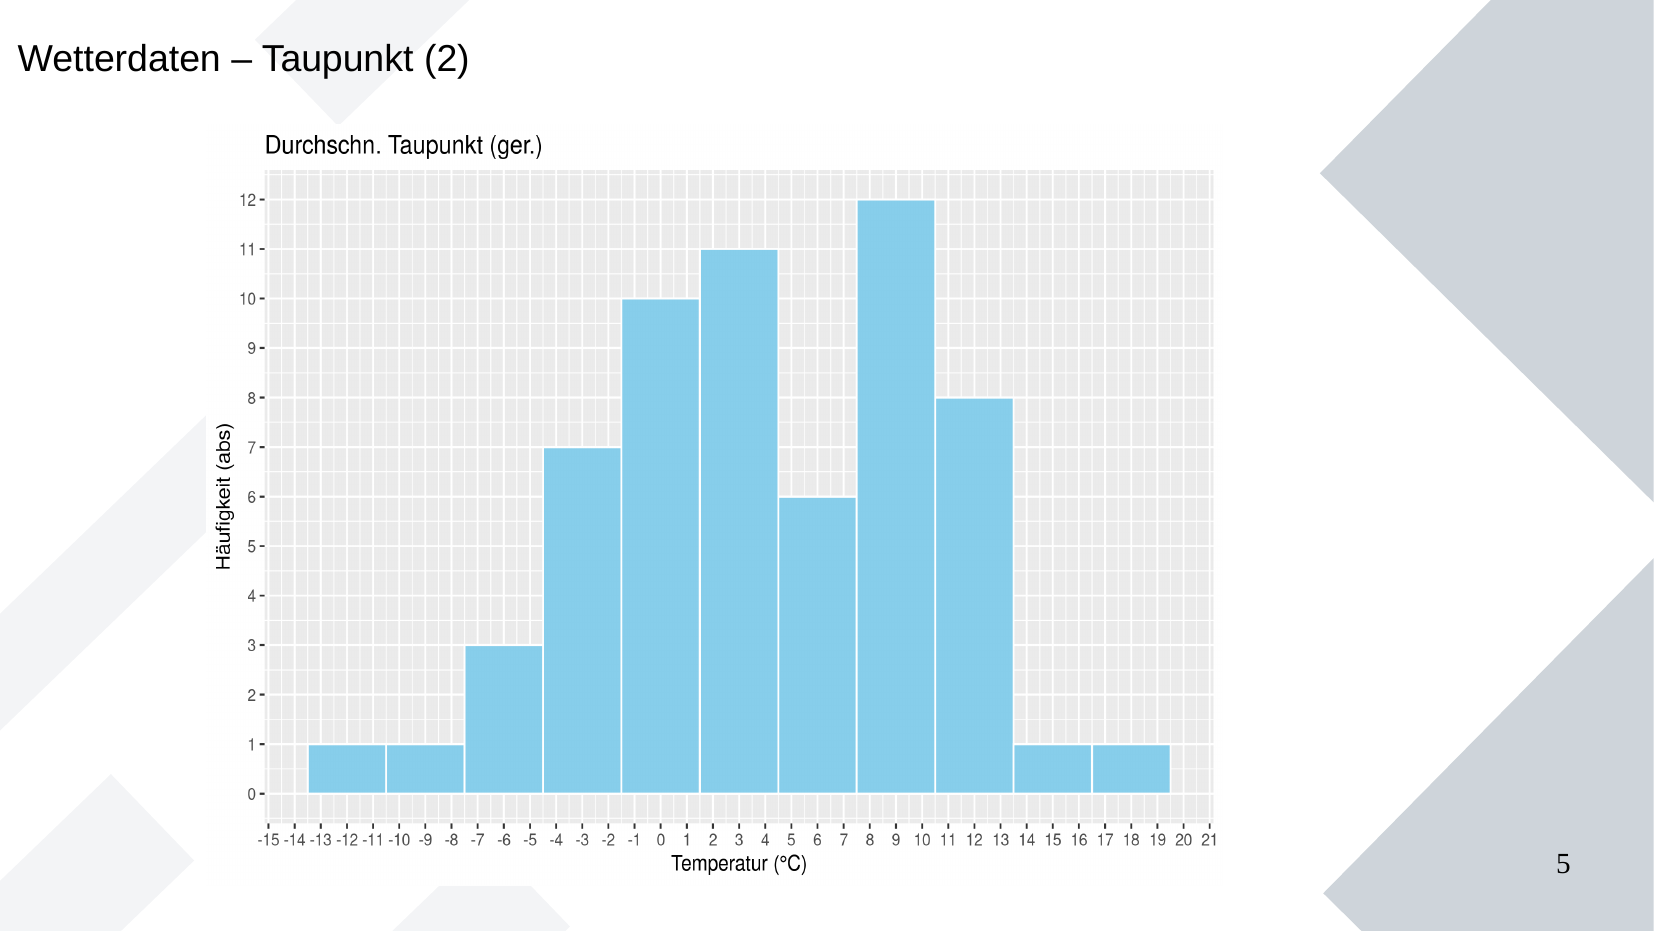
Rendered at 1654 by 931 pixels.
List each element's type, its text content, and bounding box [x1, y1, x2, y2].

title Wetterdaten – Taupunkt (2) [17, 27, 1506, 89]
picture [206, 124, 1223, 886]
